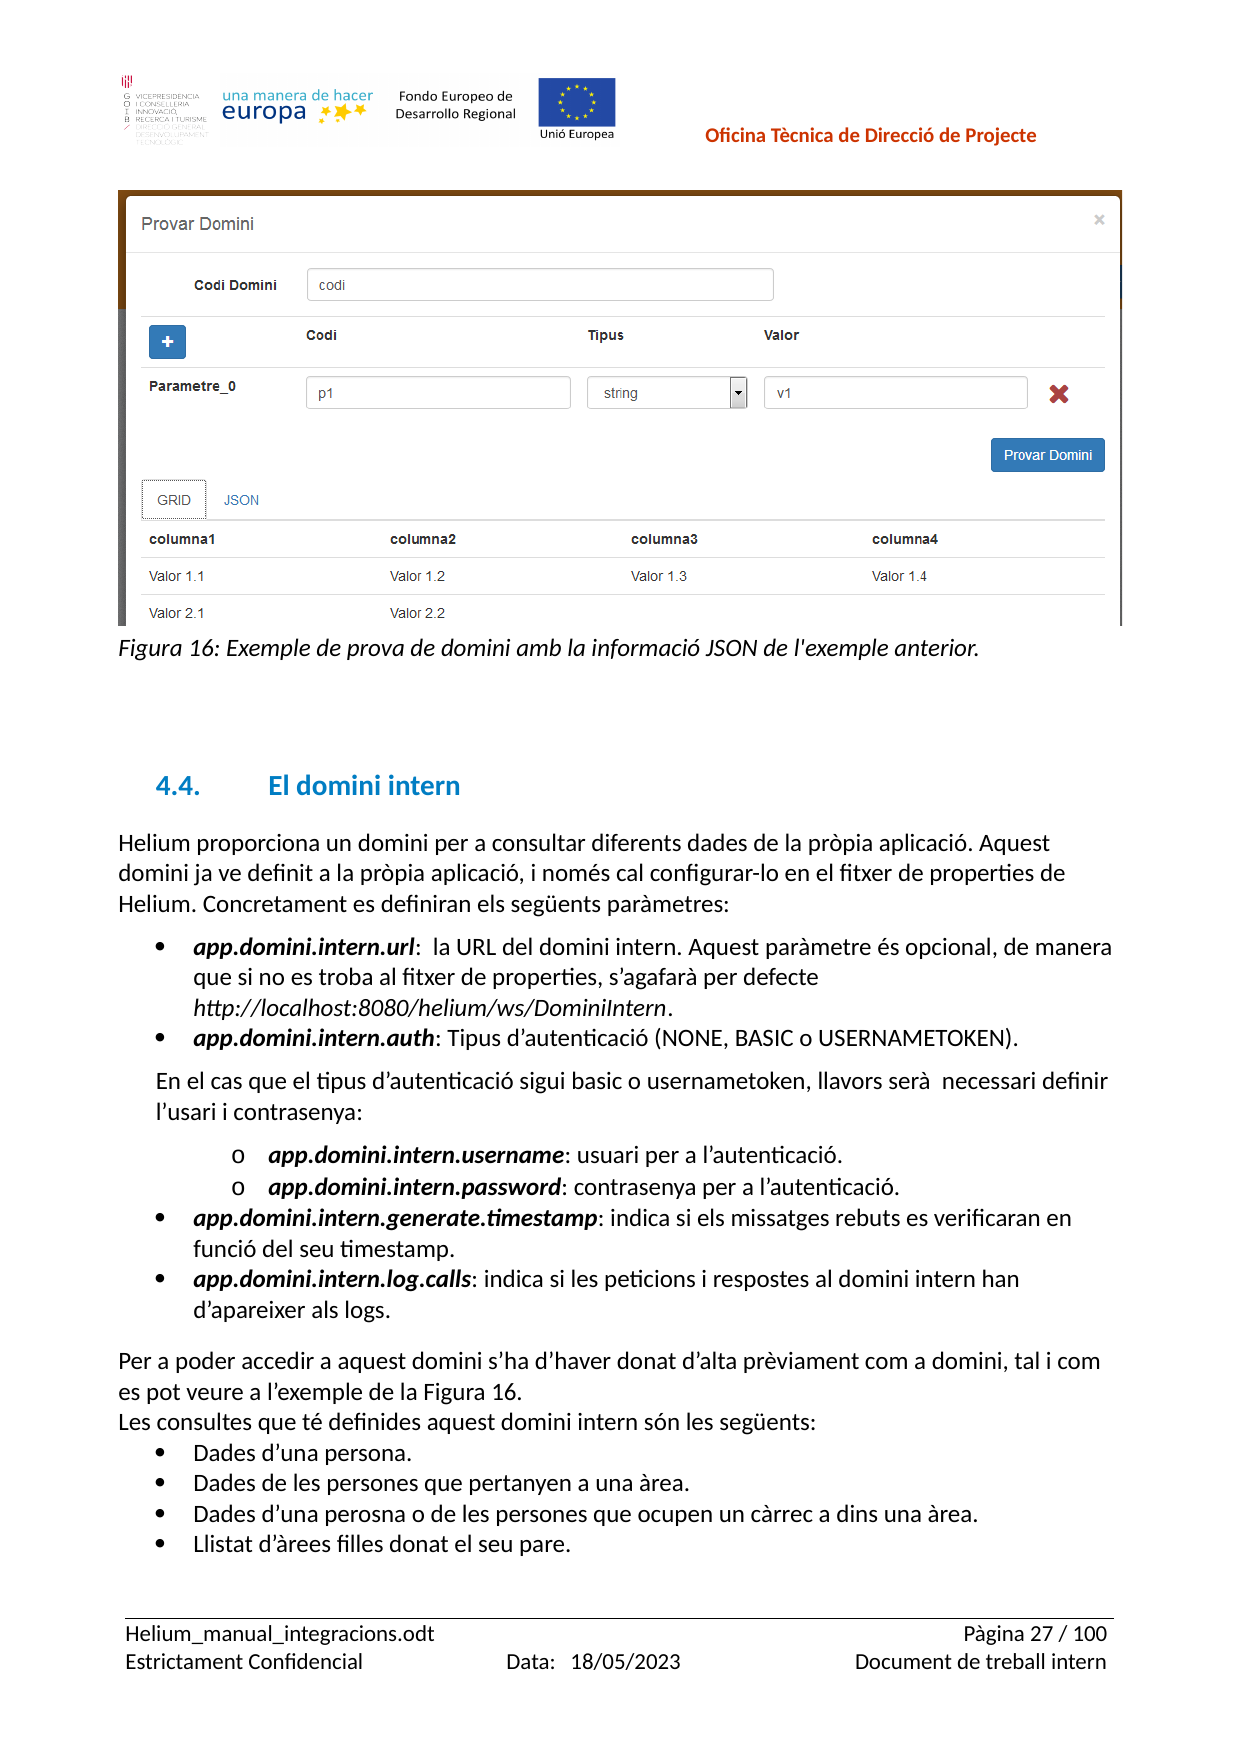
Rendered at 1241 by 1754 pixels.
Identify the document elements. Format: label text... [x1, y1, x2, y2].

list app.domini.intern.log.calls: indica si les peticions i respostes al domini intern han d’apareixer als logs. [156, 1263, 1122, 1324]
text Figura 16: Exemple de prova de domini amb la informació JSON de l'exemple anterior. [118, 626, 1122, 662]
picture [118, 190, 1123, 626]
list app.domini.intern.generate.timestamp: indica si els missatges rebuts es verificaran en funció del seu timestamp. [156, 1202, 1122, 1263]
picture [118, 73, 213, 147]
list Dades d’una persona. [156, 1437, 1122, 1467]
subtitle El domini intern [156, 767, 1122, 803]
text Helium proporciona un domini per a consultar diferents dades de la pròpia aplicació. Aquest domini ja ve definit a la pròpia aplicació, i només cal configurar-lo en el fitxer de properties de Helium. Concretament es definiran els següents paràmetres: [118, 827, 1122, 918]
list app.domini.intern.url: la URL del domini intern. Aquest paràmetre és opcional, de manera que si no es troba al fitxer de properties, s’agafarà per defecte http://localhost:8080/helium/ws/DominiIntern. [156, 931, 1122, 1022]
list Dades de les persones que pertanyen a una àrea. [156, 1467, 1122, 1498]
text Per a poder accedir a aquest domini s’ha d’haver donat d’alta prèviament com a domini, tal i com es pot veure a l’exemple de la Figura 16. [118, 1345, 1122, 1406]
text Les consultes que té definides aquest domini intern són les següents: [118, 1406, 1122, 1437]
list app.domini.intern.password: contrasenya per a l’autenticació. [231, 1171, 1122, 1202]
list app.domini.intern.auth: Tipus d’autenticació (NONE, BASIC o USERNAMETOKEN). [156, 1022, 1122, 1053]
text En el cas que el tipus d’autenticació sigui basic o usernametoken, llavors serà necessari definir l’usari i contrasenya: [156, 1065, 1122, 1126]
list app.domini.intern.username: usuari per a l’autenticació. [231, 1139, 1122, 1171]
list Llistat d’àrees filles donat el seu pare. [156, 1528, 1122, 1559]
list Dades d’una perosna o de les persones que ocupen un càrrec a dins una àrea. [156, 1498, 1122, 1528]
picture [219, 73, 621, 147]
